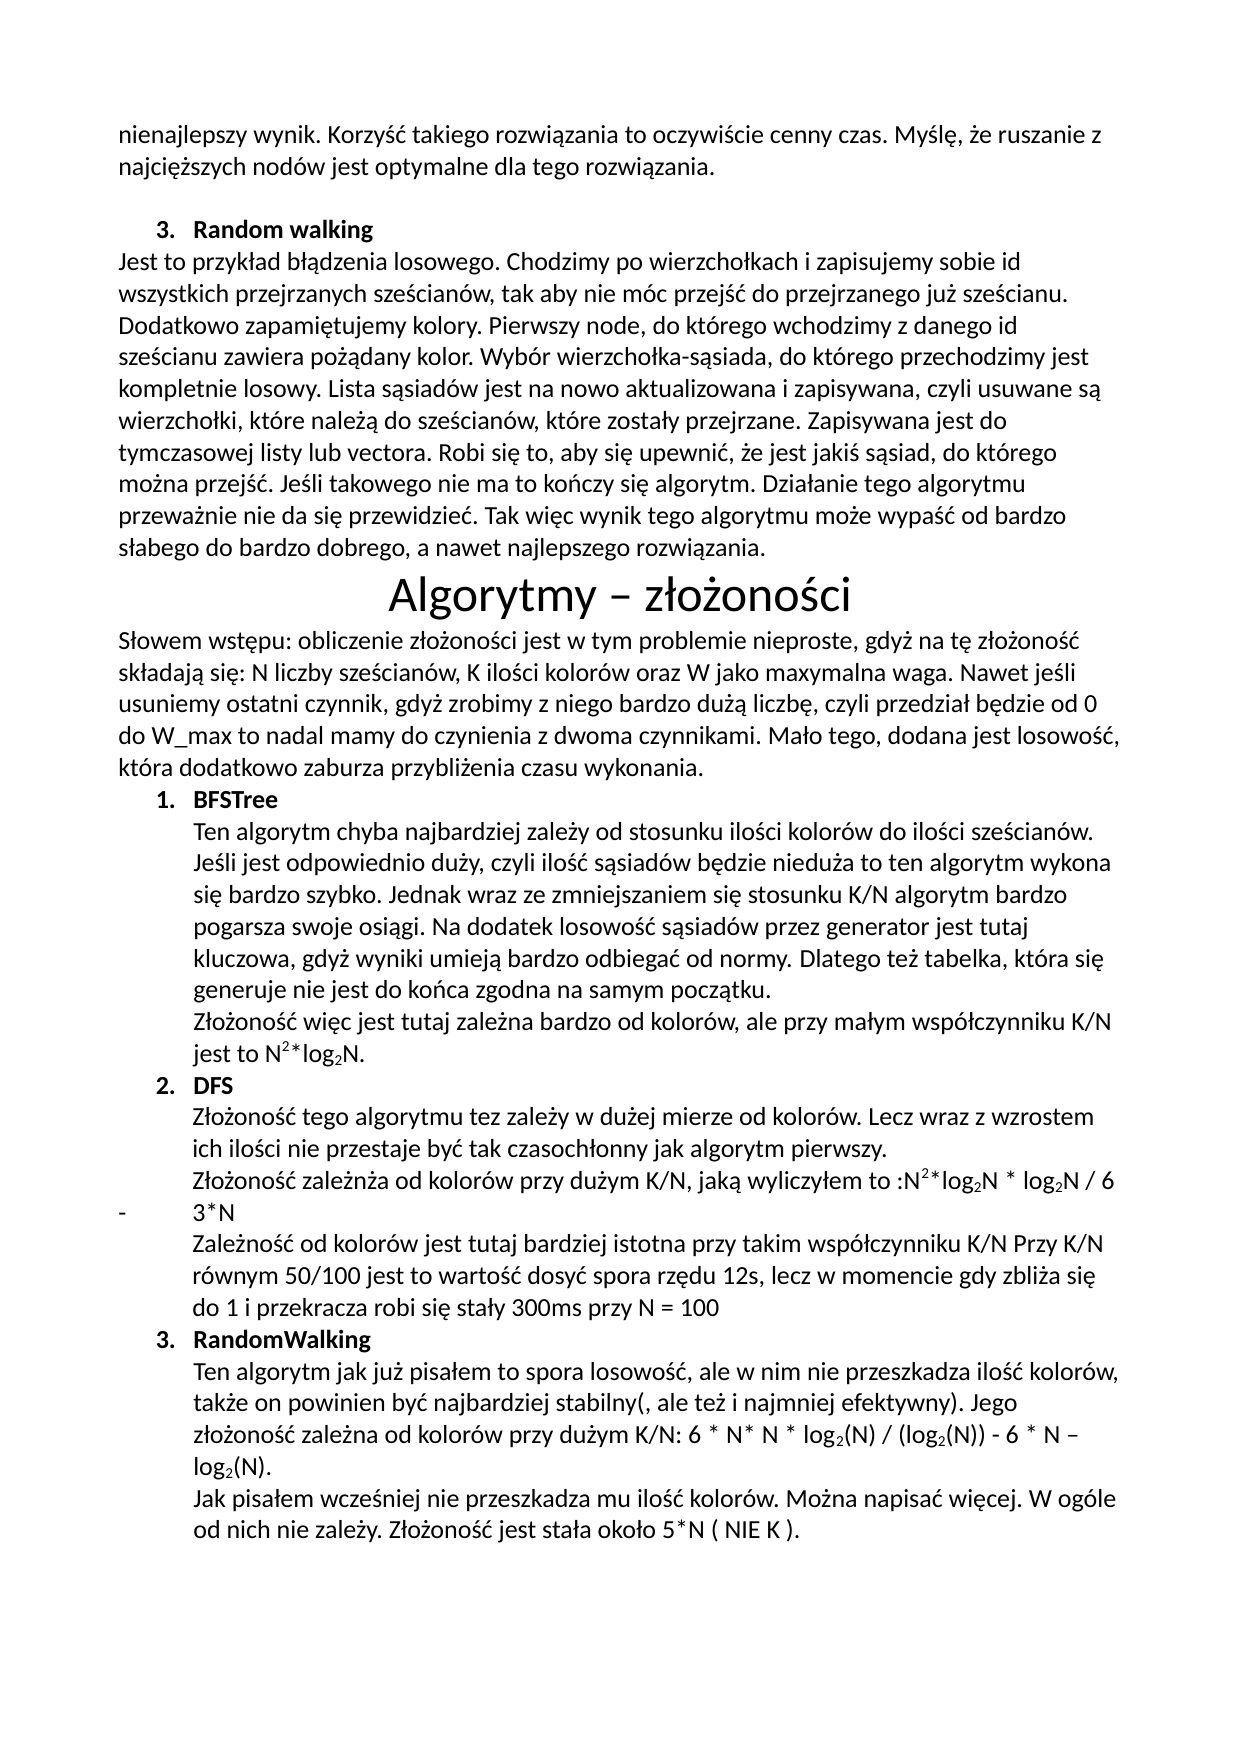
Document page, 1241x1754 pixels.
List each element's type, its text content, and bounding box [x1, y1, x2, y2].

list DFS [156, 1069, 1122, 1101]
text Złożoność tego algorytmu tez zależy w dużej mierze od kolorów. Lecz wraz z wzrostem ich ilości nie przestaje być tak czasochłonny jak algorytm pierwszy. [118, 1101, 1122, 1164]
list Jak pisałem wcześniej nie przeszkadza mu ilość kolorów. Można napisać więcej. W ogóle od nich nie zależy. Złożoność jest stała około 5*N ( NIE K ). [156, 1482, 1122, 1545]
list Ten algorytm chyba najbardziej zależy od stosunku ilości kolorów do ilości sześcianów. Jeśli jest odpowiednio duży, czyli ilość sąsiadów będzie nieduża to ten algorytm wykona się bardzo szybko. Jednak wraz ze zmniejszaniem się stosunku K/N algorytm bardzo pogarsza swoje osiągi. Na dodatek losowość sąsiadów przez generator jest tutaj kluczowa, gdyż wyniki umieją bardzo odbiegać od normy. Dlatego też tabelka, która się generuje nie jest do końca zgodna na samym początku. [156, 814, 1122, 1005]
list RandomWalking [156, 1323, 1122, 1355]
list Złożoność więc jest tutaj zależna bardzo od kolorów, ale przy małym współczynniku K/N jest to N2*log2N. [156, 1005, 1122, 1069]
text Złożoność zależnża od kolorów przy dużym K/N, jaką wyliczyłem to :N2*log2N * log2N / 6 - 3*N [118, 1164, 1122, 1228]
list Random walking [156, 213, 1122, 245]
text Jest to przykład błądzenia losowego. Chodzimy po wierzchołkach i zapisujemy sobie id wszystkich przejrzanych sześcianów, tak aby nie móc przejść do przejrzanego już sześcianu. Dodatkowo zapamiętujemy kolory. Pierwszy node, do którego wchodzimy z danego id sześcianu zawiera pożądany kolor. Wybór wierzchołka-sąsiada, do którego przechodzimy jest kompletnie losowy. Lista sąsiadów jest na nowo aktualizowana i zapisywana, czyli usuwane są wierzchołki, które należą do sześcianów, które zostały przejrzane. Zapisywana jest do tymczasowej listy lub vectora. Robi się to, aby się upewnić, że jest jakiś sąsiad, do którego można przejść. Jeśli takowego nie ma to kończy się algorytm. Działanie tego algorytmu przeważnie nie da się przewidzieć. Tak więc wynik tego algorytmu może wypaść od bardzo słabego do bardzo dobrego, a nawet najlepszego rozwiązania. [118, 245, 1122, 563]
text Zależność od kolorów jest tutaj bardziej istotna przy takim współczynniku K/N Przy K/N równym 50/100 jest to wartość dosyć spora rzędu 12s, lecz w momencie gdy zbliża się do 1 i przekracza robi się stały 300ms przy N = 100 [118, 1228, 1122, 1323]
text Słowem wstępu: obliczenie złożoności jest w tym problemie nieproste, gdyż na tę złożoność składają się: N liczby sześcianów, K ilości kolorów oraz W jako maxymalna waga. Nawet jeśli usuniemy ostatni czynnik, gdyż zrobimy z niego bardzo dużą liczbę, czyli przedział będzie od 0 do W_max to nadal mamy do czynienia z dwoma czynnikami. Mało tego, dodana jest losowość, która dodatkowo zaburza przybliżenia czasu wykonania. [118, 624, 1122, 783]
list BFSTree [156, 783, 1122, 814]
text nienajlepszy wynik. Korzyść takiego rozwiązania to oczywiście cenny czas. Myślę, że ruszanie z najcięższych nodów jest optymalne dla tego rozwiązania. [118, 118, 1122, 182]
text Algorytmy – złożoności [118, 563, 1122, 624]
list Ten algorytm jak już pisałem to spora losowość, ale w nim nie przeszkadza ilość kolorów, także on powinien być najbardziej stabilny(, ale też i najmniej efektywny). Jego złożoność zależna od kolorów przy dużym K/N: 6 * N* N * log2(N) / (log2(N)) - 6 * N – log2(N). [156, 1355, 1122, 1482]
